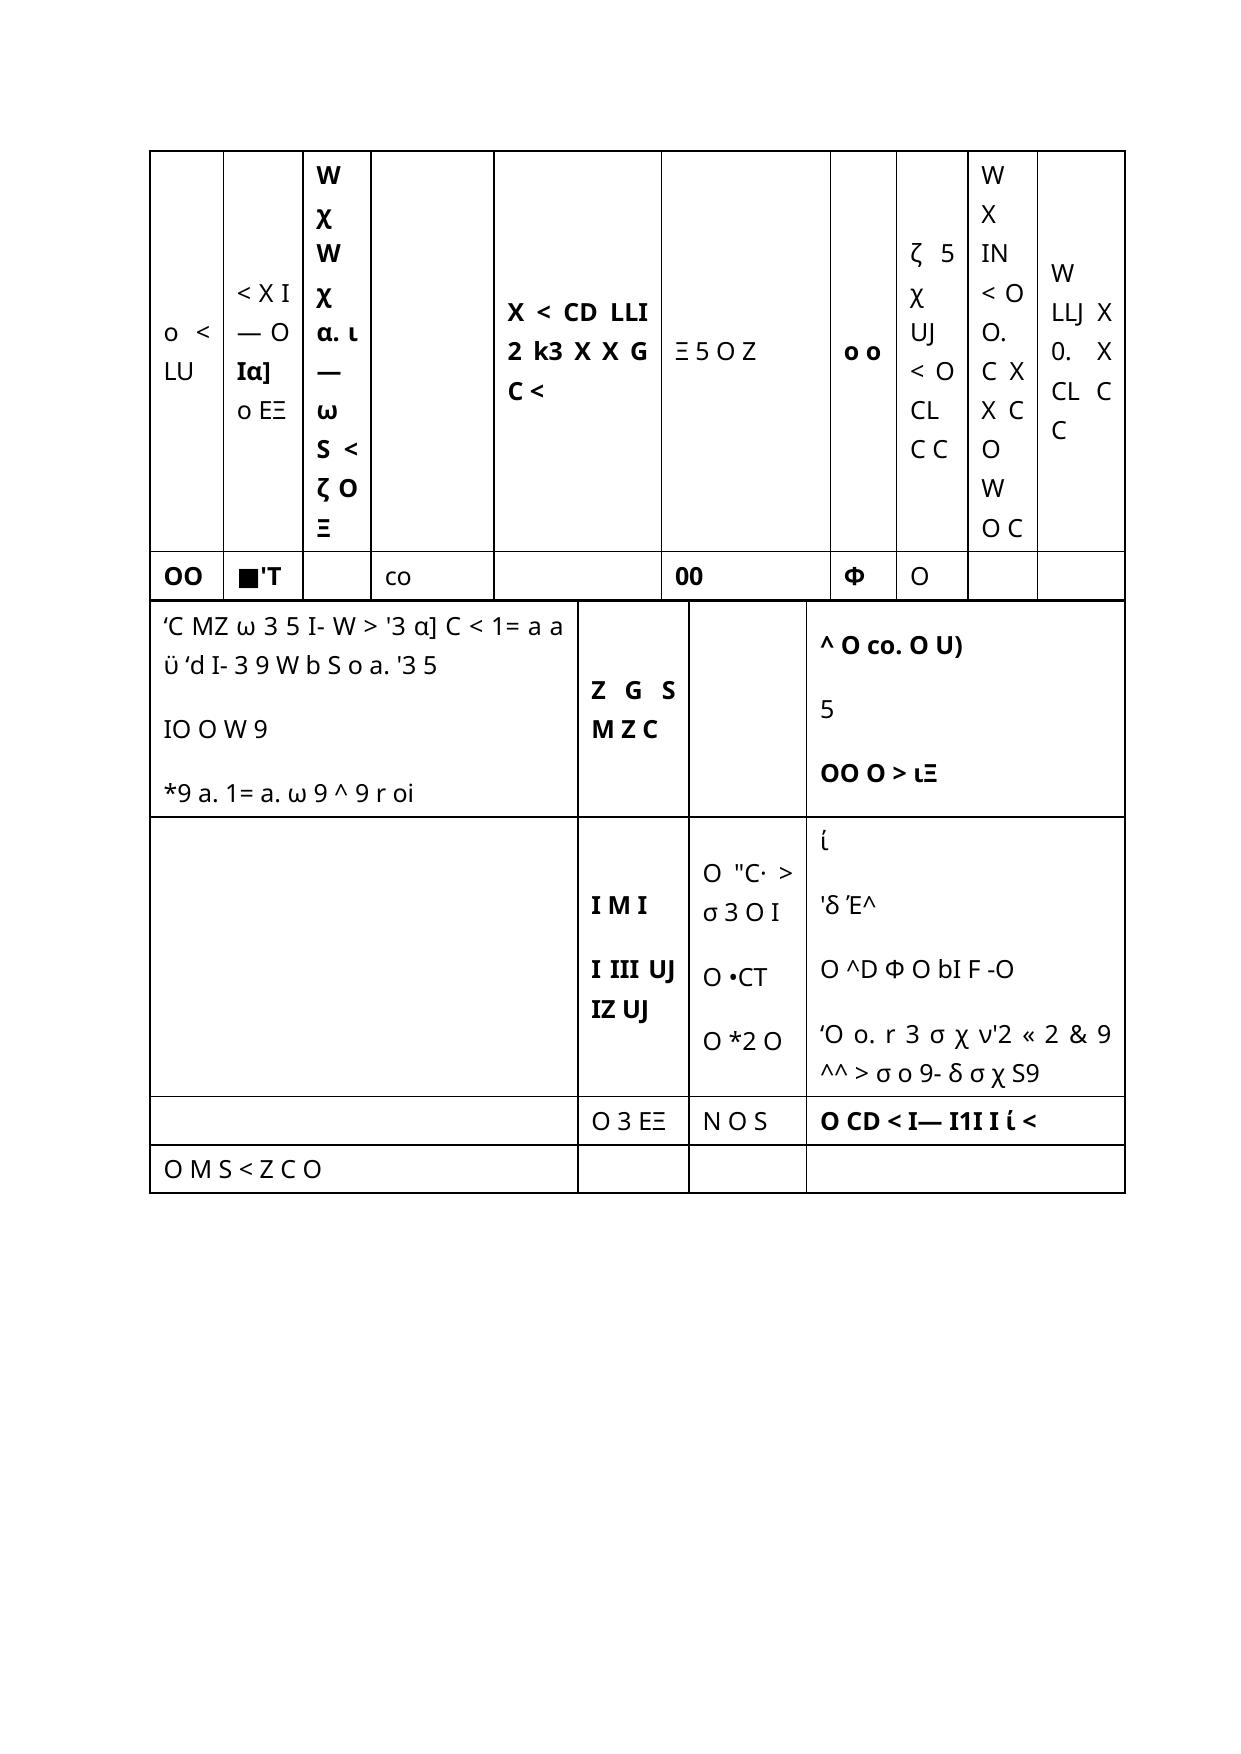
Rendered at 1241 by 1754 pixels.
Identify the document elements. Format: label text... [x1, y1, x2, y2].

table_cell ο ο [831, 152, 896, 551]
table_cell 00 [662, 552, 830, 599]
table_cell Ξ 5 O Z [662, 152, 830, 551]
table_cell W LLJ X 0. X CL C C [1038, 152, 1124, 551]
table_cell [151, 1097, 577, 1144]
table_cell ί 'δ Έ^ Ο ^D Φ Ο bΙ F -Ο ‘Ο ο. r 3 σ χ ν'2 « 2 & 9 ^^ > σ ο 9- δ σ χ S9 [807, 818, 1124, 1096]
table_cell [579, 1146, 688, 1192]
table_cell Φ [831, 552, 896, 599]
table_cell [969, 552, 1037, 599]
table_cell [372, 152, 493, 551]
table_cell O [897, 552, 967, 599]
table_cell W X IN < O O. C X X C O W O C [969, 152, 1037, 551]
table_cell W χ W χ α. ι— ω S < ζ Ο Ξ [304, 152, 370, 551]
table_cell ο < LU [151, 152, 223, 551]
table_cell co [372, 552, 493, 599]
table_header [690, 602, 806, 816]
table_header ‘C ΜΖ ω 3 5 Ι- W > '3 α] C < 1= a a ϋ ‘d Ι- 3 9 W b S ο a. '3 5 IO O W 9 *9 a. 1= a. ω 9 ^ 9 r oi [151, 602, 577, 816]
table_cell I M I I III UJ ΙΖ UJ [579, 818, 688, 1096]
table_cell O "C· > σ 3 O Ι Ο •CT O *2 O [690, 818, 806, 1096]
table_cell [1038, 552, 1124, 599]
table_cell [807, 1146, 1124, 1192]
table_header Z G S M Z C [579, 602, 688, 816]
table_cell ζ 5 χ UJ < Ο CL C C [897, 152, 967, 551]
table_header ^ O co. O U) 5 ΟΟ Ο > ιΞ [807, 602, 1124, 816]
table_cell X < CD LLI 2 k3 X X G C < [495, 152, 661, 551]
table_cell ΟΟ [151, 552, 223, 599]
table_cell O 3 ΕΞ [579, 1097, 688, 1144]
table_cell [690, 1146, 806, 1192]
table_cell ■'Τ [224, 552, 302, 599]
table_cell [304, 552, 370, 599]
table_cell < Χ Ι— Ο Ια] ο ΕΞ [224, 152, 302, 551]
table_cell N O S [690, 1097, 806, 1144]
table_cell [495, 552, 661, 599]
table_cell Ο CD < Ι— Ι1Ι Ι ί < [807, 1097, 1124, 1144]
table_cell O M S < Z C O [151, 1146, 577, 1192]
table_cell [151, 818, 577, 1096]
